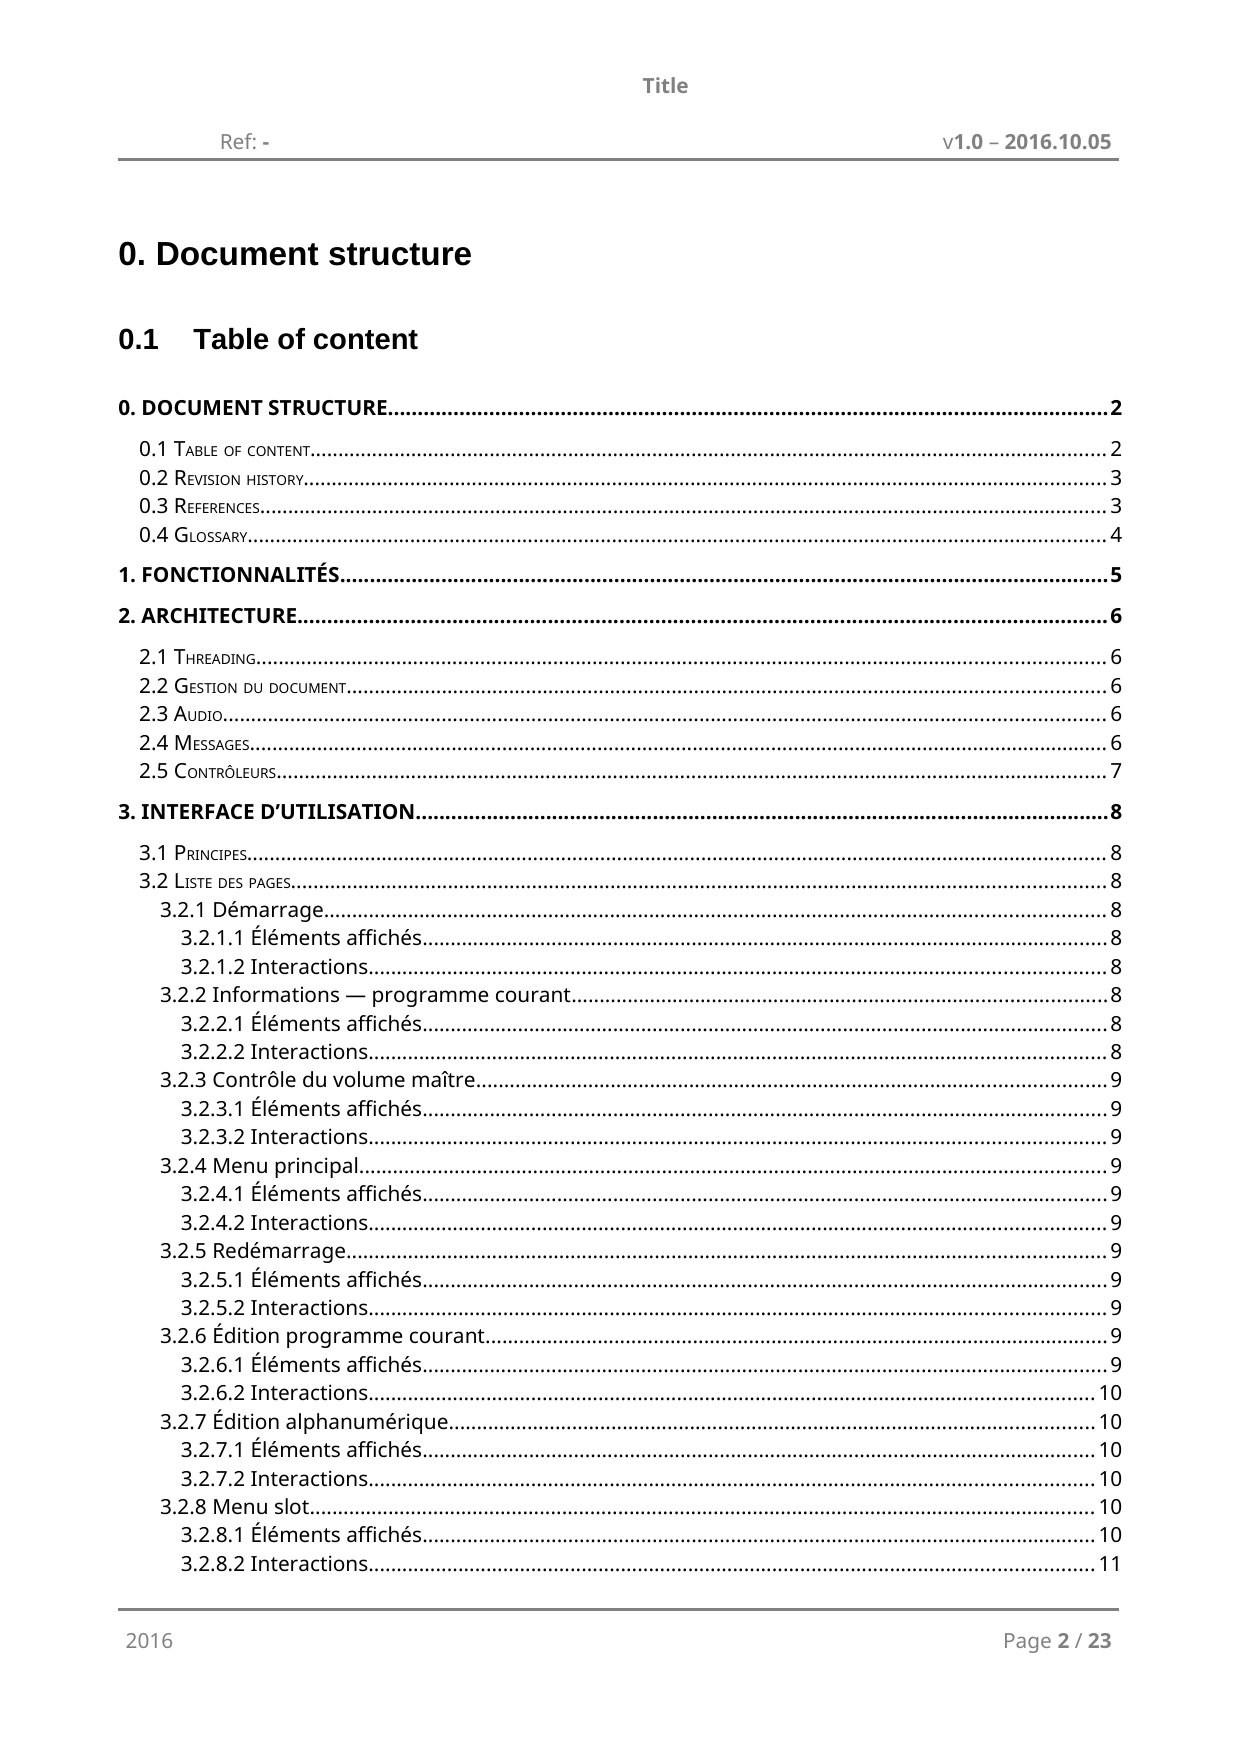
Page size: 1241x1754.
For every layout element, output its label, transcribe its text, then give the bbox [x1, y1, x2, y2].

text 3.2.7.1 Éléments affichés 10 [181, 1435, 1122, 1464]
text 3.2.2 Informations — programme courant 8 [160, 980, 1122, 1009]
text 2. Architecture 6 [118, 602, 1122, 630]
text 3.2.8.1 Éléments affichés 10 [181, 1521, 1122, 1549]
text 3.1 Principes 8 [139, 838, 1122, 867]
subtitle Table of content [118, 322, 1122, 356]
text 3.2.3.1 Éléments affichés 9 [181, 1094, 1122, 1122]
text 2.1 Threading 6 [139, 642, 1122, 671]
text 3.2.5.2 Interactions 9 [181, 1293, 1122, 1322]
text 3.2.3 Contrôle du volume maître 9 [160, 1066, 1122, 1094]
text 3.2.5 Redémarrage 9 [160, 1236, 1122, 1265]
text 0.1 Table of content 2 [139, 434, 1122, 463]
text 3.2.2.2 Interactions 8 [181, 1037, 1122, 1066]
text 0. Document structure 2 [118, 393, 1122, 422]
text 3.2.6.1 Éléments affichés 9 [181, 1350, 1122, 1378]
text 3.2.2.1 Éléments affichés 8 [181, 1009, 1122, 1037]
text 3.2.4 Menu principal 9 [160, 1151, 1122, 1179]
text 3.2.1 Démarrage 8 [160, 895, 1122, 923]
text 3.2.7.2 Interactions 10 [181, 1464, 1122, 1492]
text 3.2.4.1 Éléments affichés 9 [181, 1179, 1122, 1208]
text 3.2.8 Menu slot 10 [160, 1492, 1122, 1521]
text 2.4 Messages 6 [139, 728, 1122, 756]
text 1. Fonctionnalités 5 [118, 561, 1122, 589]
subtitle Document structure [118, 234, 1122, 272]
text 3.2.1.2 Interactions 8 [181, 952, 1122, 980]
text 3.2.4.2 Interactions 9 [181, 1208, 1122, 1236]
text 0.3 References 3 [139, 491, 1122, 520]
text 3.2.8.2 Interactions 11 [181, 1549, 1122, 1577]
text 3.2.5.1 Éléments affichés 9 [181, 1265, 1122, 1293]
text 2.5 Contrôleurs 7 [139, 756, 1122, 785]
text 3.2 Liste des pages 8 [139, 867, 1122, 895]
text 3.2.3.2 Interactions 9 [181, 1122, 1122, 1151]
text 2.3 Audio 6 [139, 699, 1122, 728]
text 3.2.7 Édition alphanumérique 10 [160, 1407, 1122, 1435]
text 3.2.1.1 Éléments affichés 8 [181, 923, 1122, 952]
text 0.4 Glossary 4 [139, 520, 1122, 548]
text 3.2.6 Édition programme courant 9 [160, 1322, 1122, 1350]
text 3. Interface d’utilisation 8 [118, 797, 1122, 826]
text 3.2.6.2 Interactions 10 [181, 1378, 1122, 1407]
text 2.2 Gestion du document 6 [139, 671, 1122, 699]
text 0.2 Revision history 3 [139, 463, 1122, 491]
